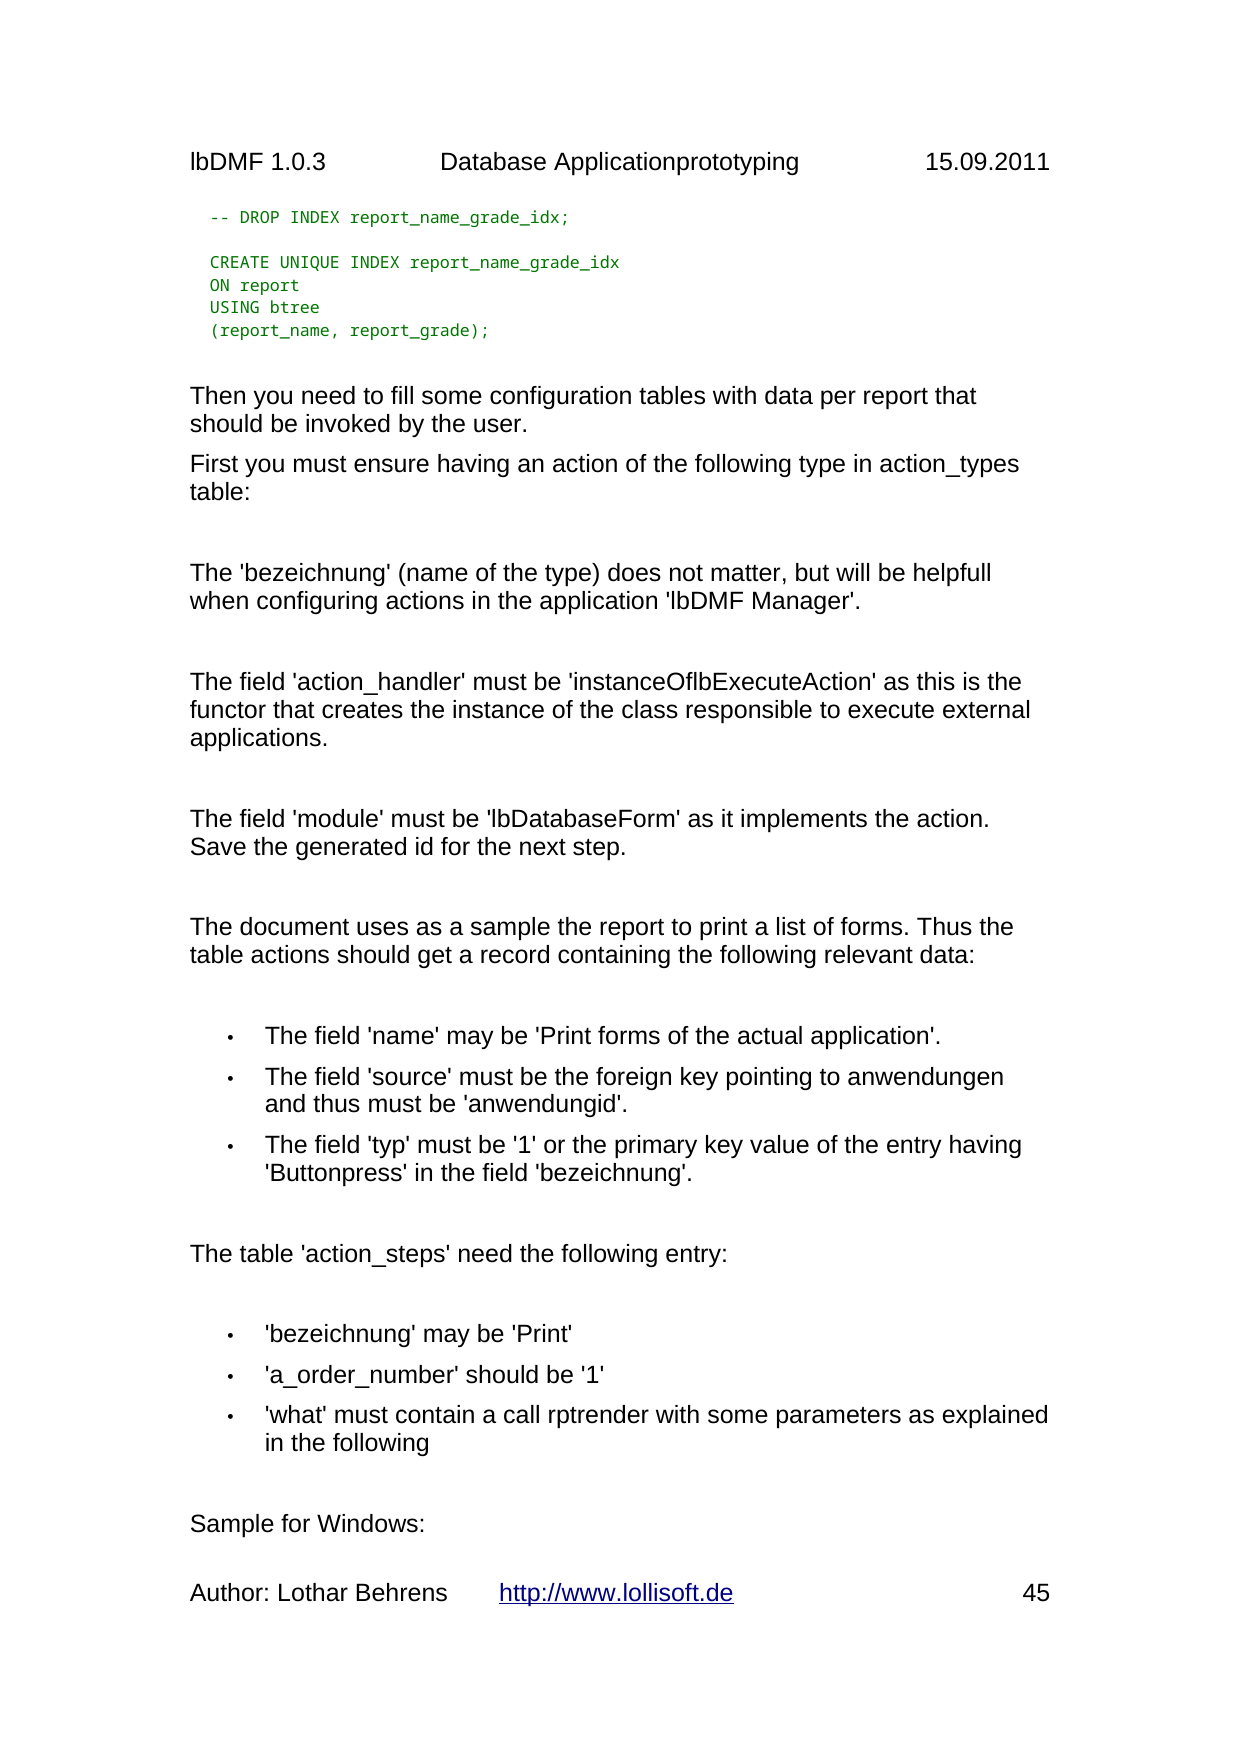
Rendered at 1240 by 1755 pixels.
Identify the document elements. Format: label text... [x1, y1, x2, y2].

text -- DROP INDEX report_name_grade_idx; [189, 205, 1050, 228]
text (report_name, report_grade); [189, 319, 1050, 342]
text The table 'action_steps' need the following entry: [189, 1239, 1050, 1267]
text CREATE UNIQUE INDEX report_name_grade_idx [189, 251, 1050, 273]
list 'what' must contain a call rptrender with some parameters as explained in the following [227, 1401, 1050, 1457]
list 'bezeichnung' may be 'Print' [227, 1320, 1050, 1348]
text ON report [189, 273, 1050, 296]
list The field 'source' must be the foreign key pointing to anwendungen and thus must be 'anwendungid'. [227, 1062, 1050, 1118]
list The field 'typ' must be '1' or the primary key value of the entry having 'Buttonpress' in the field 'bezeichnung'. [227, 1131, 1050, 1187]
text USING btree [189, 296, 1050, 319]
list 'a_order_number' should be '1' [227, 1361, 1050, 1389]
text The field 'module' must be 'lbDatabaseForm' as it implements the action. Save the generated id for the next step. [189, 804, 1050, 860]
text The document uses as a sample the report to print a list of forms. Thus the table actions should get a record containing the following relevant data: [189, 913, 1050, 969]
text The 'bezeichnung' (name of the type) does not matter, but will be helpfull when configuring actions in the application 'lbDMF Manager'. [189, 559, 1050, 615]
text First you must ensure having an action of the following type in action_types table: [189, 450, 1050, 506]
list The field 'name' may be 'Print forms of the actual application'. [227, 1022, 1050, 1050]
text Sample for Windows: [189, 1510, 1050, 1538]
text The field 'action_handler' must be 'instanceOflbExecuteAction' as this is the functor that creates the instance of the class responsible to execute external applications. [189, 668, 1050, 752]
text Then you need to fill some configuration tables with data per report that should be invoked by the user. [189, 382, 1050, 438]
